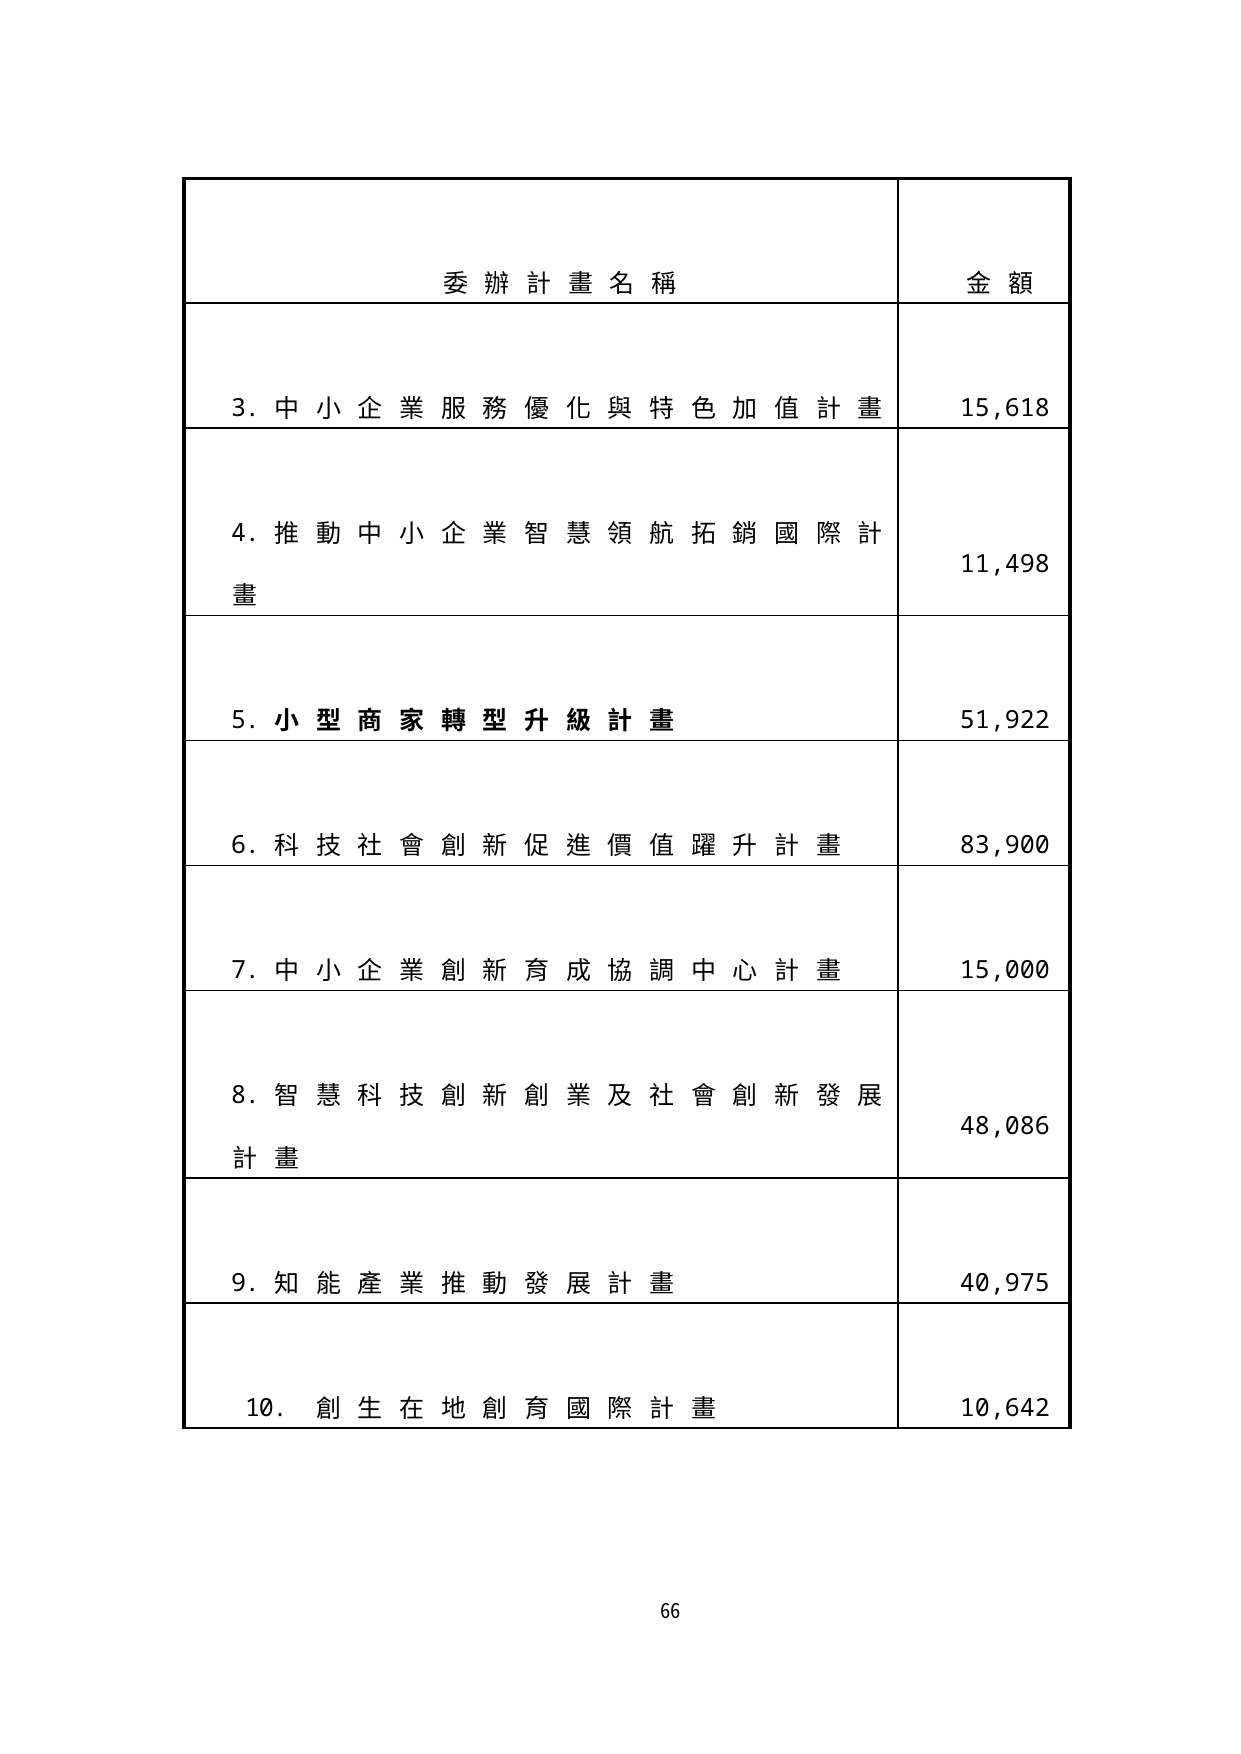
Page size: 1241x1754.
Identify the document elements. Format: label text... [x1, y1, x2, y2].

table_cell 40,975 [899, 1179, 1068, 1302]
table_cell 8.智慧科技創新創業及社會創新發展計畫 [186, 991, 897, 1177]
table_header 委辦計畫名稱 [186, 180, 897, 302]
table_cell 15,000 [899, 866, 1068, 990]
table_cell 3.中小企業服務優化與特色加值計畫 [186, 304, 897, 427]
table_cell 83,900 [899, 741, 1068, 865]
table_cell 9.知能產業推動發展計畫 [186, 1179, 897, 1302]
table_cell 6.科技社會創新促進價值躍升計畫 [186, 741, 897, 865]
table_cell 10.創生在地創育國際計畫 [186, 1304, 897, 1427]
table_cell 11,498 [899, 429, 1068, 615]
table_cell 10,642 [899, 1304, 1068, 1427]
table_cell 48,086 [899, 991, 1068, 1177]
table_cell 4.推動中小企業智慧領航拓銷國際計畫 [186, 429, 897, 615]
table_header 金額 [899, 180, 1068, 302]
table_cell 5.小型商家轉型升級計畫 [186, 616, 897, 740]
table_cell 7.中小企業創新育成協調中心計畫 [186, 866, 897, 990]
table_cell 15,618 [899, 304, 1068, 427]
table_cell 51,922 [899, 616, 1068, 740]
